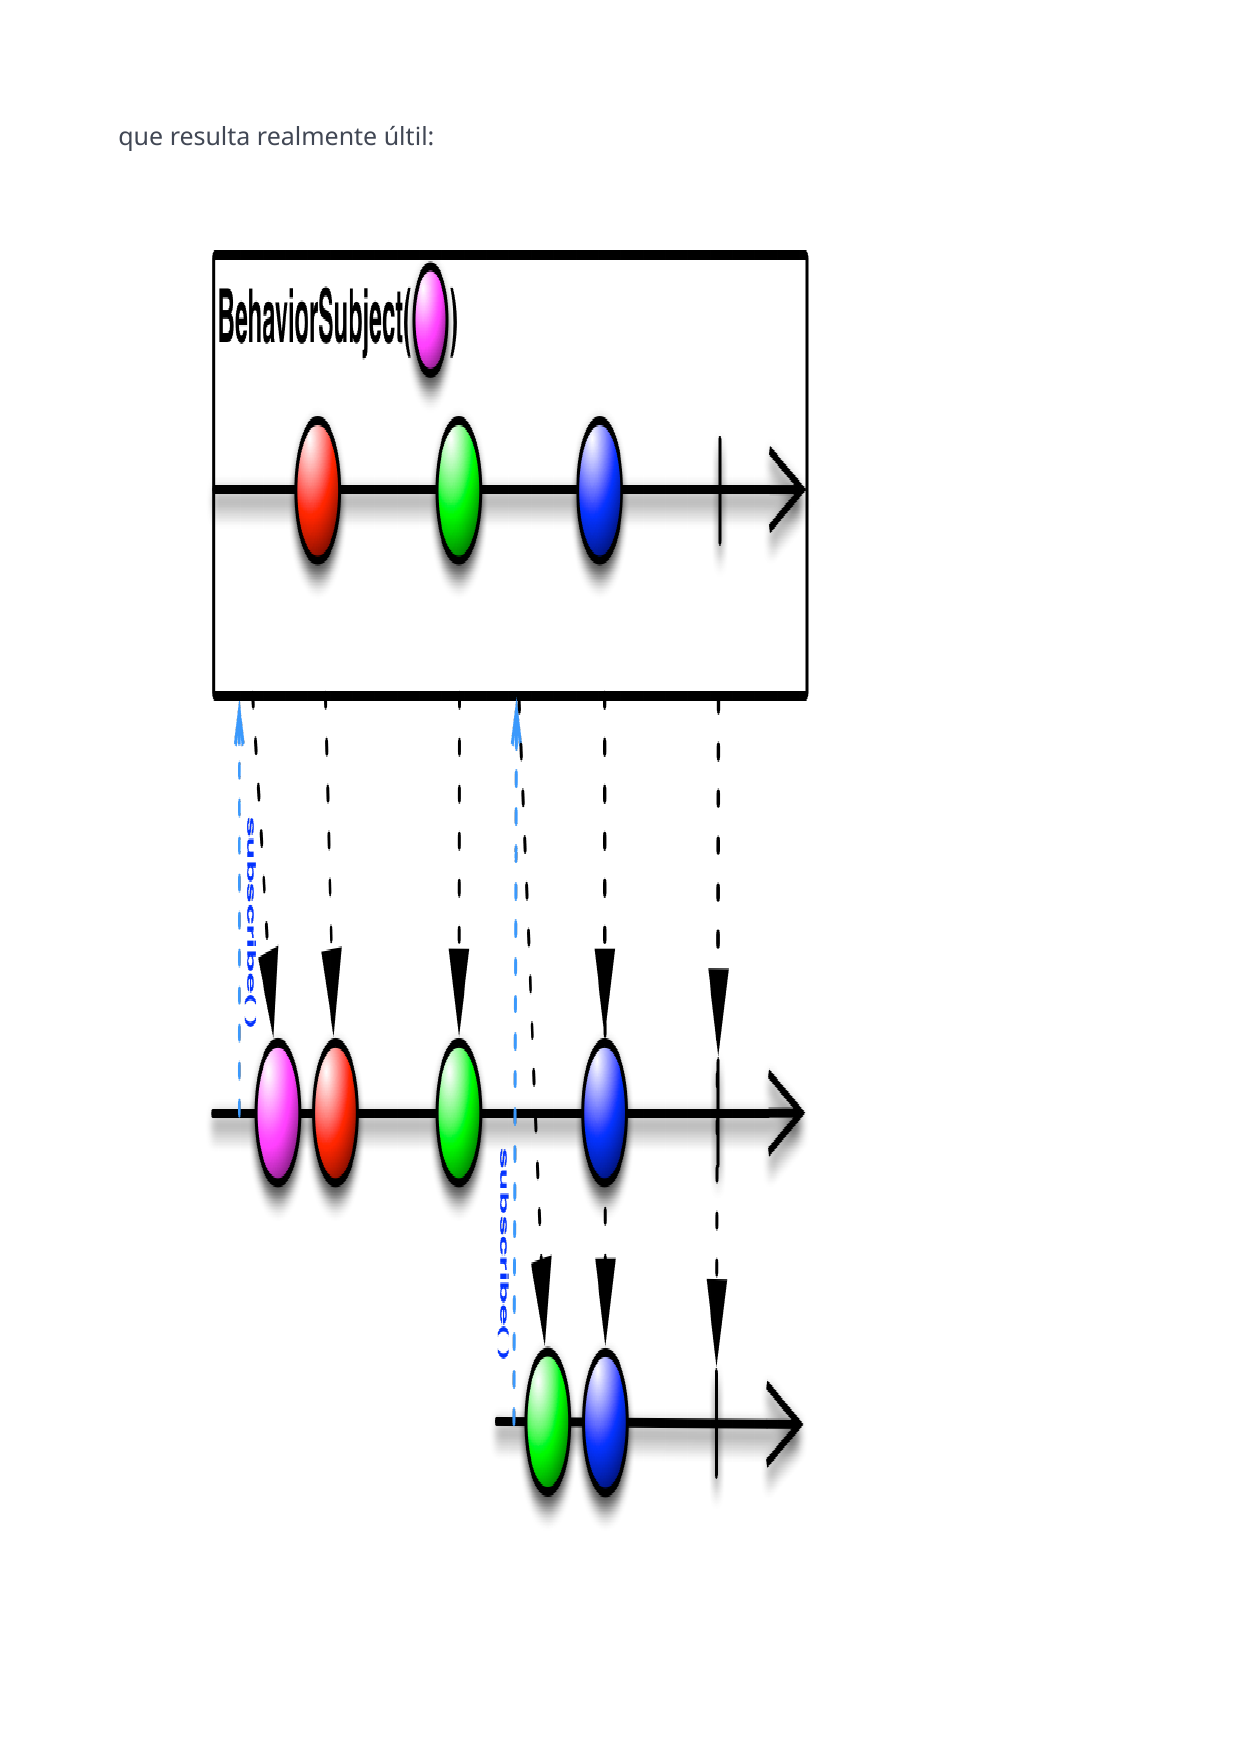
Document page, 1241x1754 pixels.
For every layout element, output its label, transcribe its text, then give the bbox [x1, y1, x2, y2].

picture [196, 235, 822, 1533]
text que resulta realmente últil: [118, 118, 1122, 1610]
